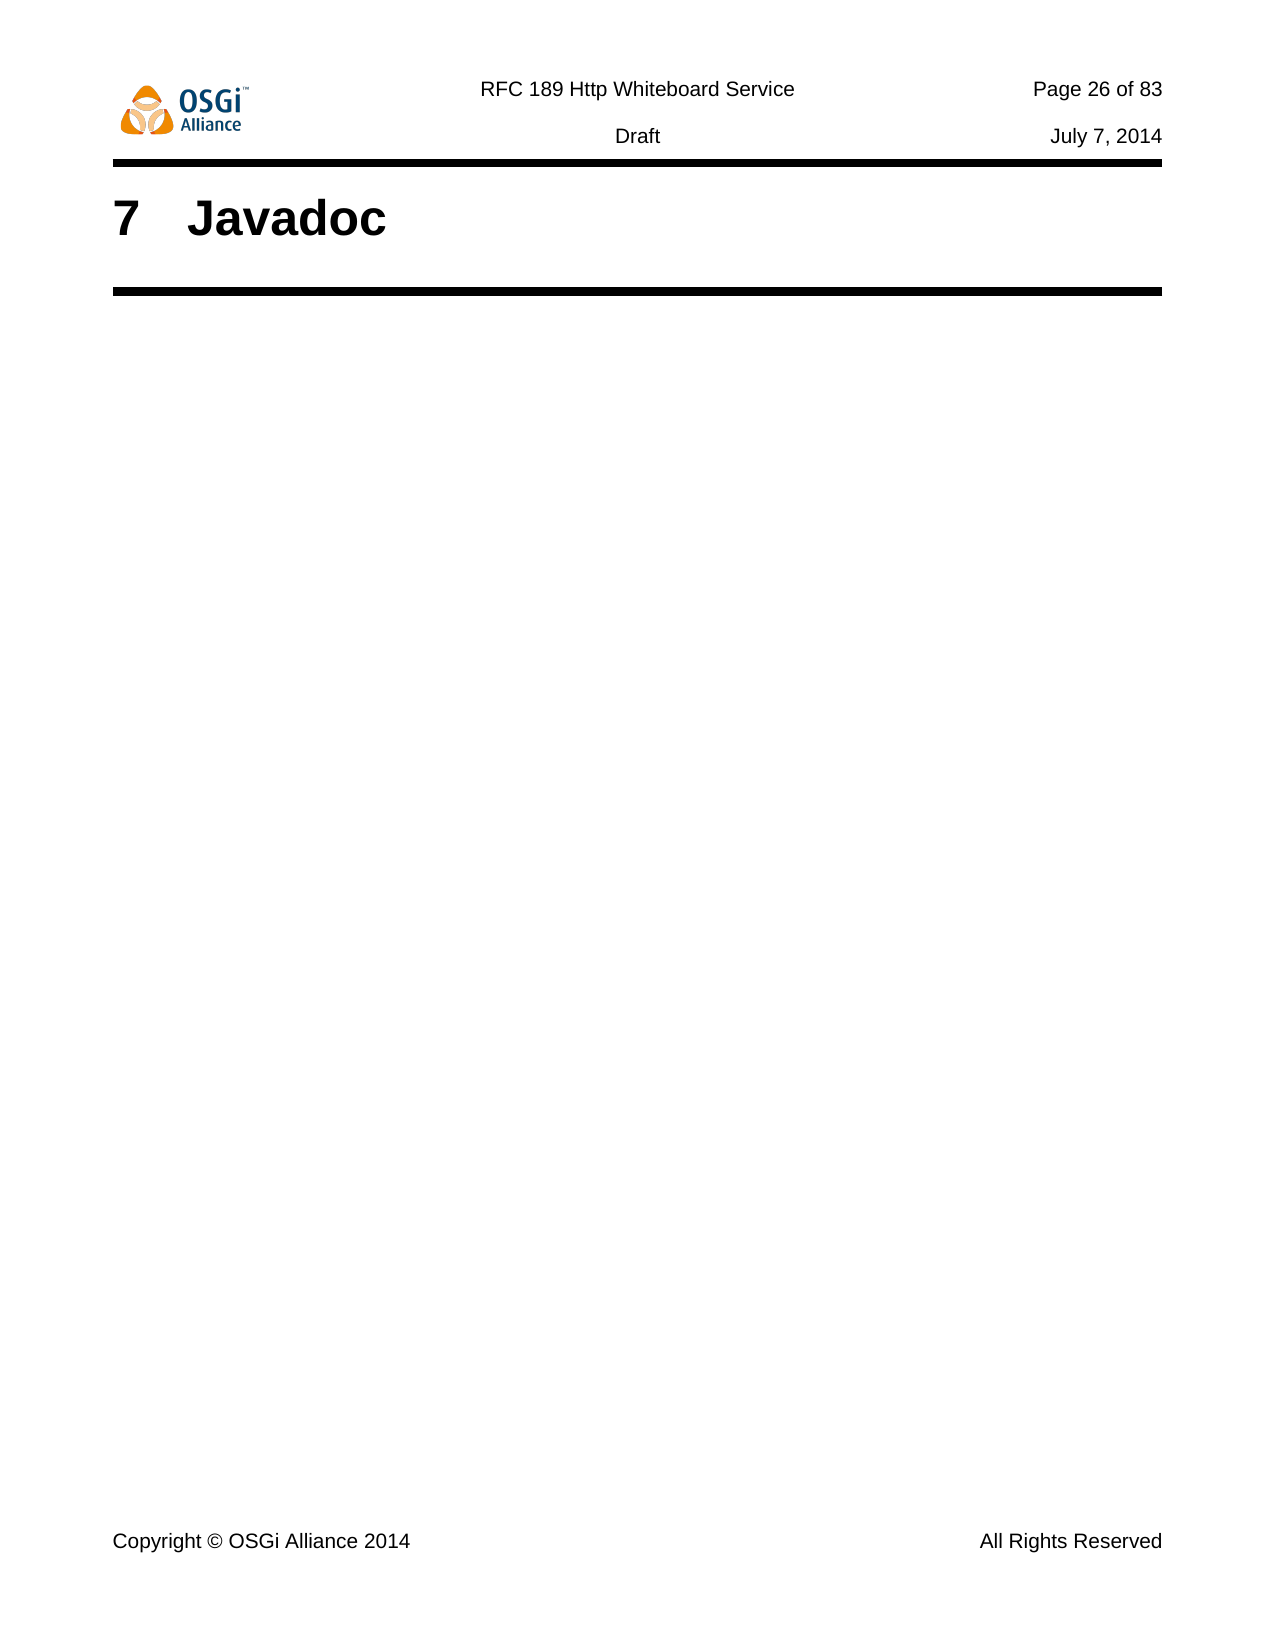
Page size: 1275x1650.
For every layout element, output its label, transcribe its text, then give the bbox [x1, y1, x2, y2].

picture [113, 78, 257, 142]
subtitle Javadoc [112, 160, 1162, 296]
